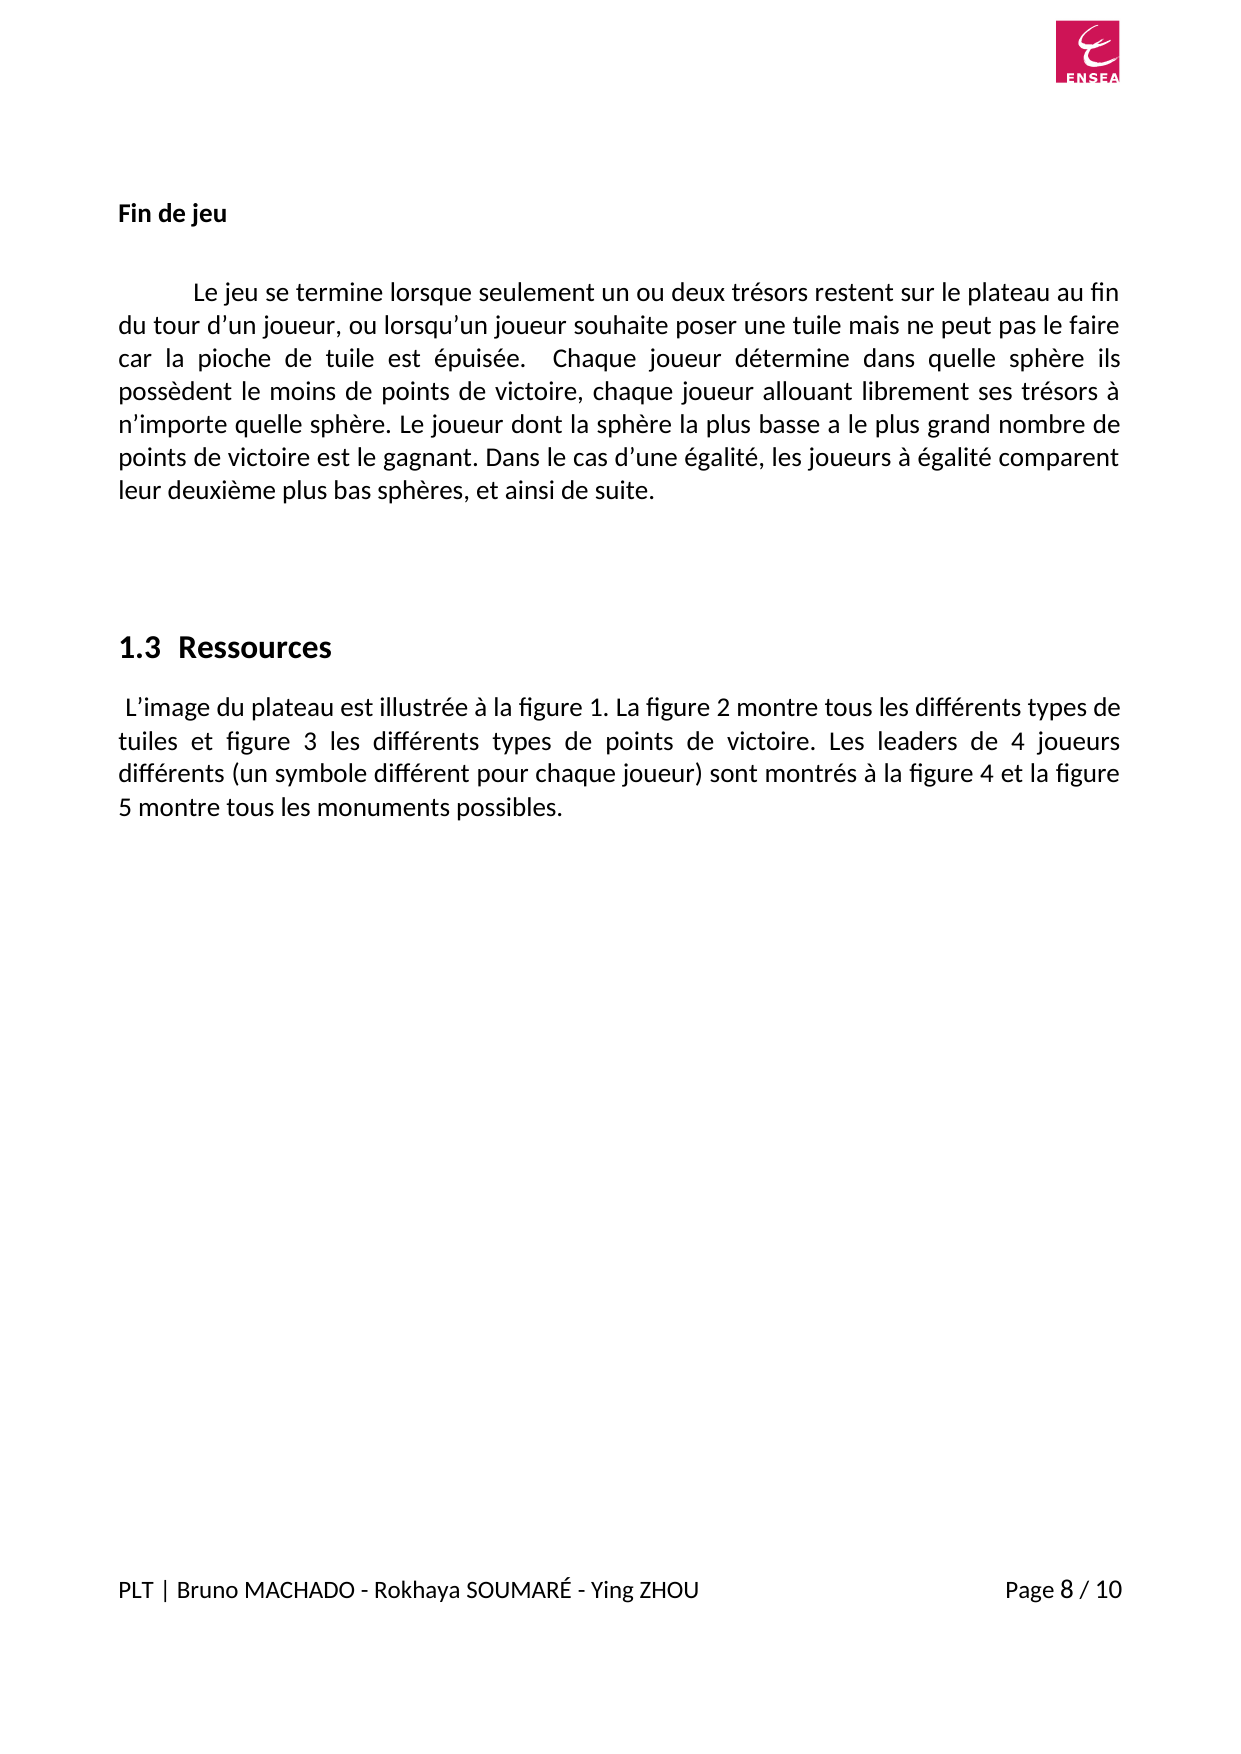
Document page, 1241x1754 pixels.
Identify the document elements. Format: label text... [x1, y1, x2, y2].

subtitle Ressources [118, 626, 1122, 667]
picture [1054, 18, 1122, 84]
text Fin de jeu [118, 197, 1122, 230]
text Le jeu se termine lorsque seulement un ou deux trésors restent sur le plateau au fin du tour d’un joueur, ou lorsqu’un joueur souhaite poser une tuile mais ne peut pas le faire car la pioche de tuile est épuisée. Chaque joueur détermine dans quelle sphère ils possèdent le moins de points de victoire, chaque joueur allouant librement ses trésors à n’importe quelle sphère. Le joueur dont la sphère la plus basse a le plus grand nombre de points de victoire est le gagnant. Dans le cas d’une égalité, les joueurs à égalité comparent leur deuxième plus bas sphères, et ainsi de suite. [118, 275, 1122, 506]
text L’image du plateau est illustrée à la figure 1. La figure 2 montre tous les différents types de tuiles et figure 3 les différents types de points de victoire. Les leaders de 4 joueurs différents (un symbole différent pour chaque joueur) sont montrés à la figure 4 et la figure 5 montre tous les monuments possibles. [118, 691, 1122, 823]
